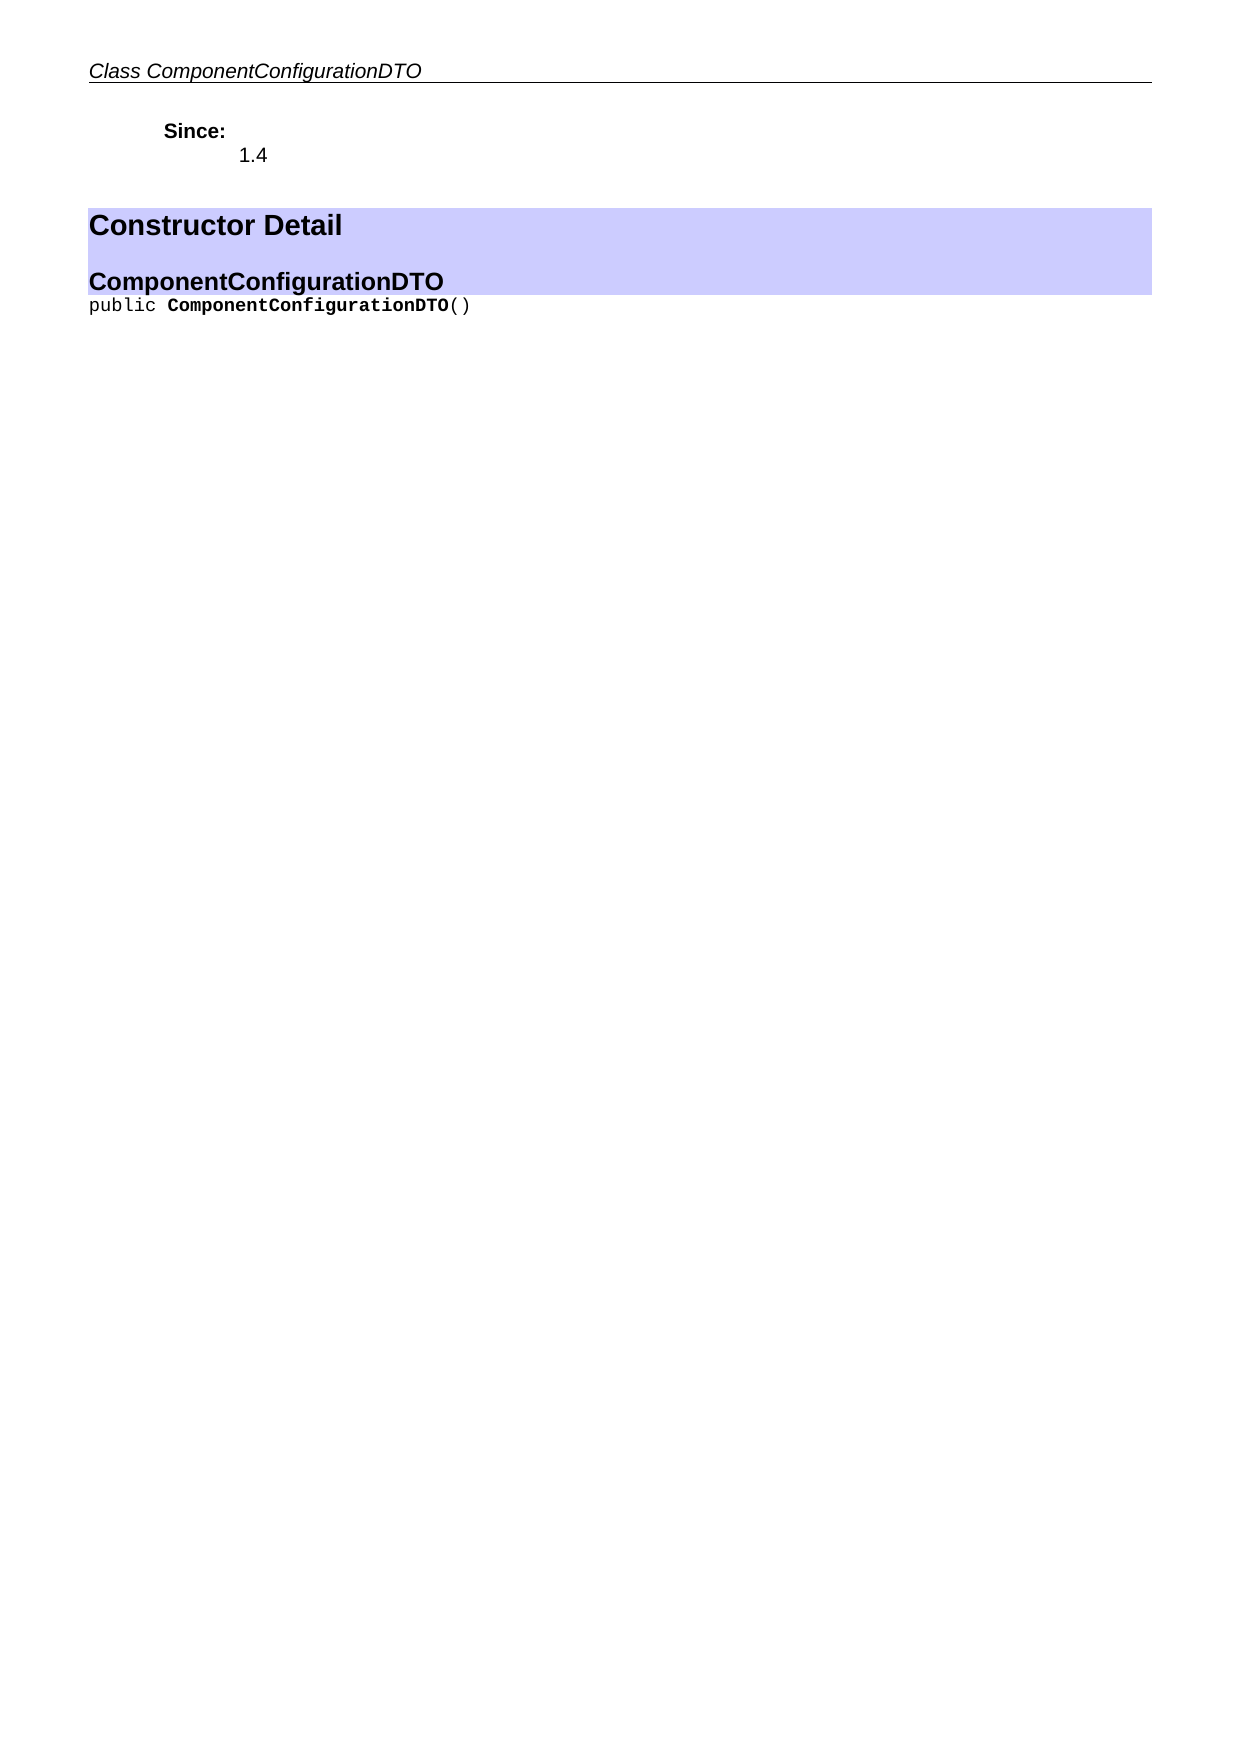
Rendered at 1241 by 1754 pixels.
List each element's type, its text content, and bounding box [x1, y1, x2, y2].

subtitle Constructor Detail [88, 208, 1152, 241]
text Since: [163, 118, 1152, 142]
text 1.4 [238, 142, 1152, 166]
text public ComponentConfigurationDTO() [88, 295, 1152, 317]
subtitle ComponentConfigurationDTO [88, 267, 1152, 295]
